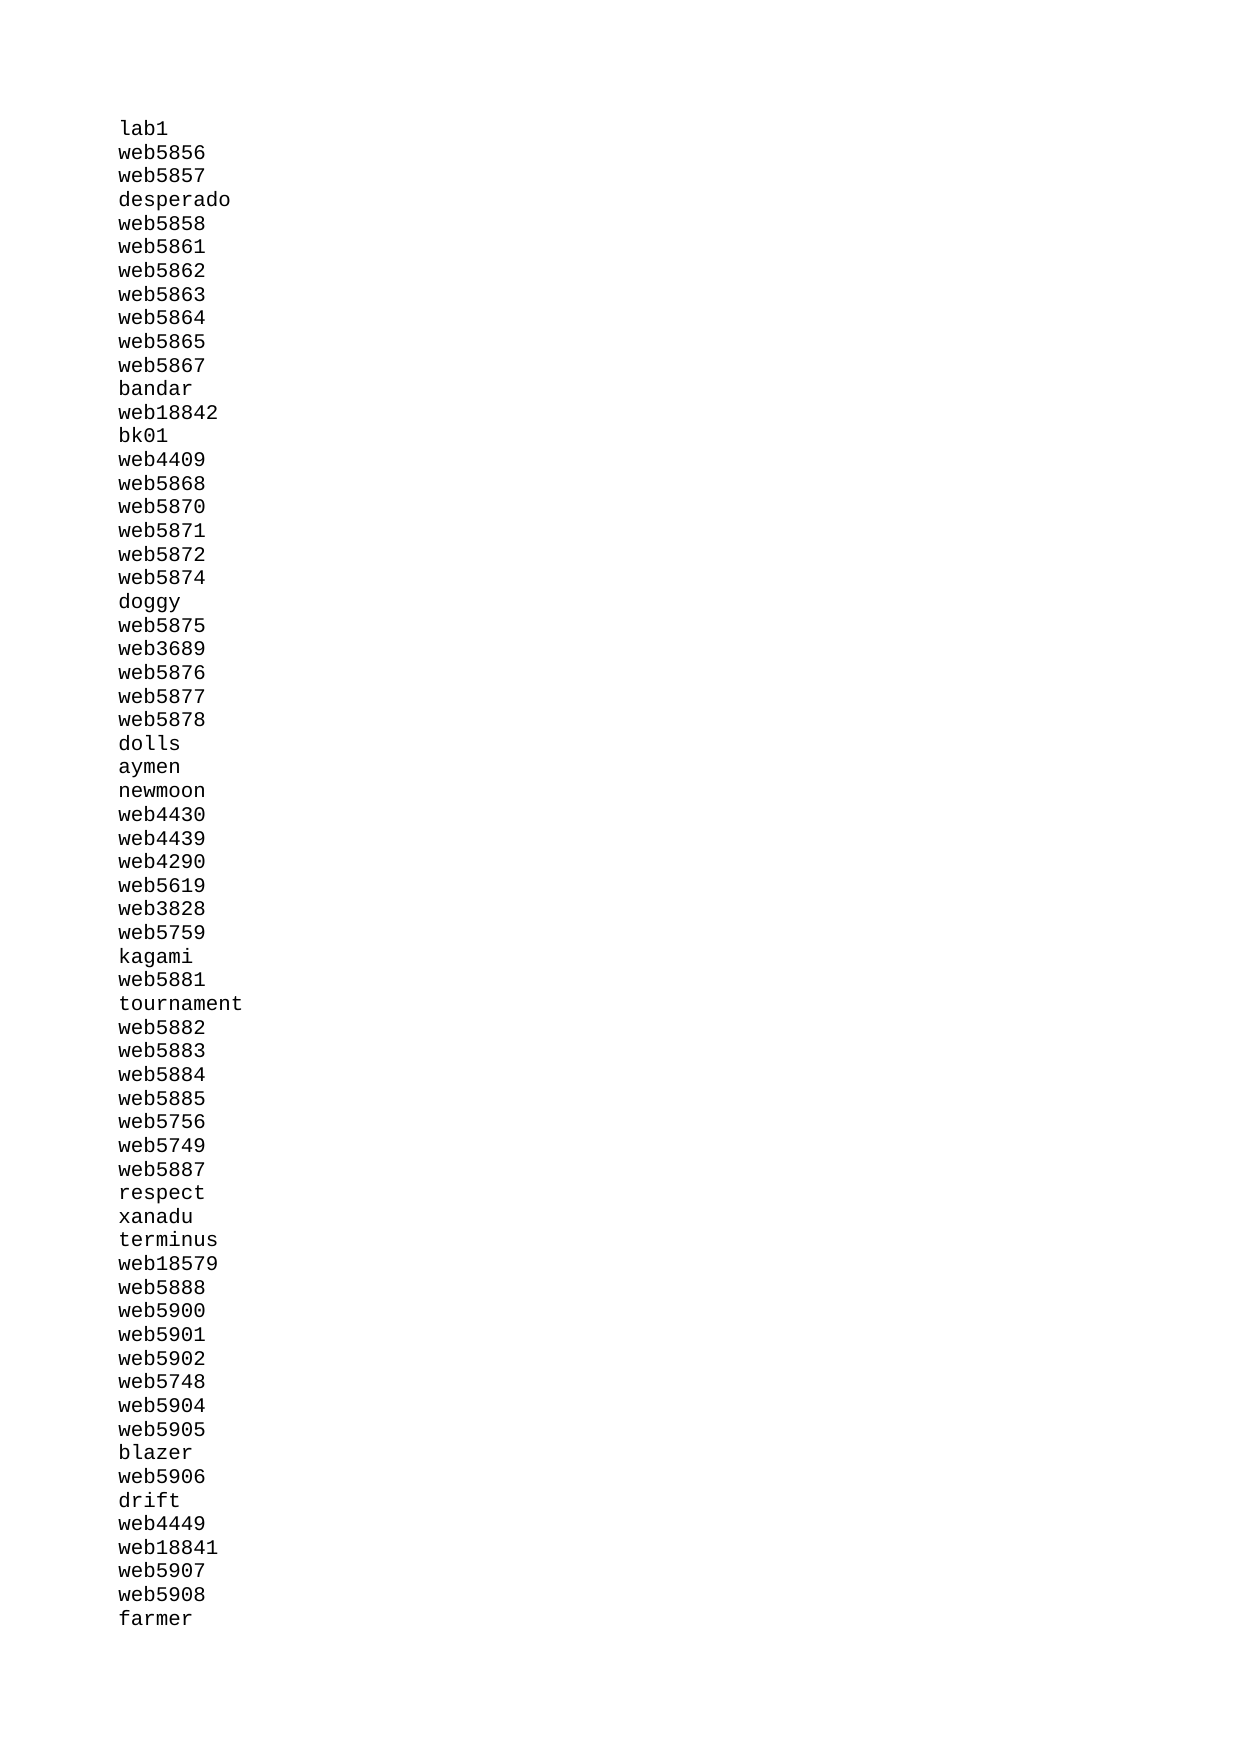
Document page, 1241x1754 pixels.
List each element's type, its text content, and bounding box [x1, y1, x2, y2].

text web5864 [118, 307, 1122, 331]
text web5900 [118, 1300, 1122, 1324]
text web5863 [118, 284, 1122, 307]
text terminus [118, 1229, 1122, 1253]
text web5902 [118, 1348, 1122, 1371]
text web5862 [118, 260, 1122, 284]
text web5907 [118, 1561, 1122, 1584]
text web5883 [118, 1040, 1122, 1064]
text web5861 [118, 236, 1122, 260]
text web18842 [118, 402, 1122, 426]
text blazer [118, 1442, 1122, 1466]
text web5858 [118, 213, 1122, 236]
text respect [118, 1182, 1122, 1206]
text web4439 [118, 827, 1122, 851]
text web5756 [118, 1111, 1122, 1135]
text web5856 [118, 142, 1122, 165]
text web5884 [118, 1064, 1122, 1088]
text web4430 [118, 804, 1122, 827]
text newmoon [118, 780, 1122, 804]
text web5759 [118, 922, 1122, 946]
text bandar [118, 378, 1122, 402]
text bk01 [118, 426, 1122, 449]
text web5887 [118, 1158, 1122, 1182]
text web5867 [118, 354, 1122, 378]
text web5874 [118, 567, 1122, 591]
text web5619 [118, 875, 1122, 898]
text web18841 [118, 1537, 1122, 1561]
text web4409 [118, 449, 1122, 473]
text drift [118, 1489, 1122, 1513]
text web5905 [118, 1419, 1122, 1442]
text web5901 [118, 1324, 1122, 1348]
text web5885 [118, 1088, 1122, 1111]
text lab1 [118, 118, 1122, 142]
text xanadu [118, 1206, 1122, 1229]
text web5877 [118, 686, 1122, 709]
text tournament [118, 993, 1122, 1017]
text web5748 [118, 1371, 1122, 1395]
text doggy [118, 591, 1122, 615]
text web5857 [118, 165, 1122, 189]
text web5904 [118, 1395, 1122, 1419]
text web5749 [118, 1135, 1122, 1158]
text web5872 [118, 544, 1122, 567]
text web3689 [118, 638, 1122, 662]
text web5871 [118, 520, 1122, 544]
text web5878 [118, 709, 1122, 733]
text web5876 [118, 662, 1122, 686]
text web5881 [118, 969, 1122, 993]
text kagami [118, 946, 1122, 969]
text web5868 [118, 473, 1122, 496]
text web5888 [118, 1277, 1122, 1300]
text aymen [118, 757, 1122, 780]
text web5865 [118, 331, 1122, 354]
text web4449 [118, 1513, 1122, 1537]
text web5870 [118, 496, 1122, 520]
text web5906 [118, 1466, 1122, 1489]
text web5875 [118, 615, 1122, 638]
text farmer [118, 1608, 1122, 1631]
text web5908 [118, 1584, 1122, 1608]
text dolls [118, 733, 1122, 757]
text web18579 [118, 1253, 1122, 1277]
text web5882 [118, 1017, 1122, 1040]
text web3828 [118, 898, 1122, 922]
text web4290 [118, 851, 1122, 875]
text desperado [118, 189, 1122, 213]
